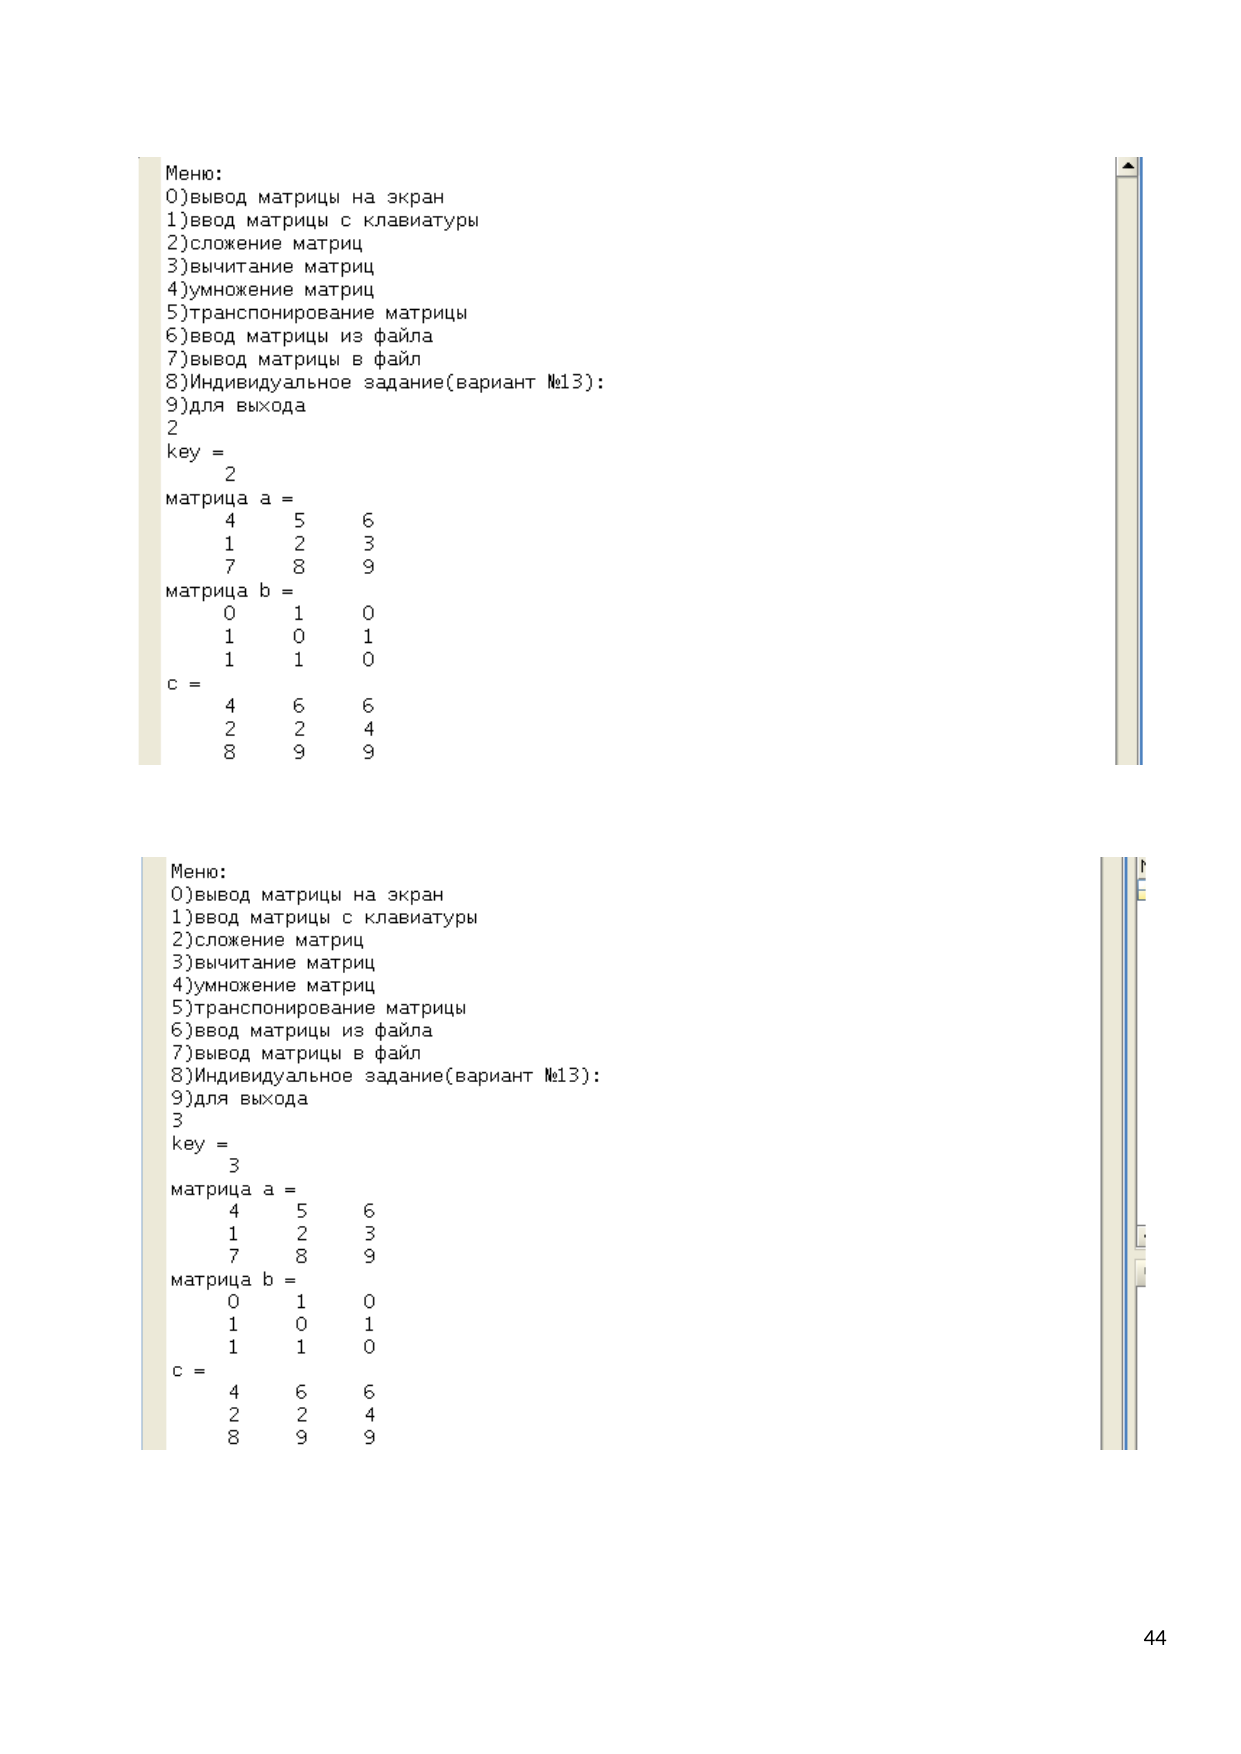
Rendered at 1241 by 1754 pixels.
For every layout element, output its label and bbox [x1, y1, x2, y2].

table_cell [68, 829, 1182, 1515]
table_cell [68, 150, 1182, 829]
picture [141, 857, 1146, 1450]
picture [138, 157, 1143, 765]
